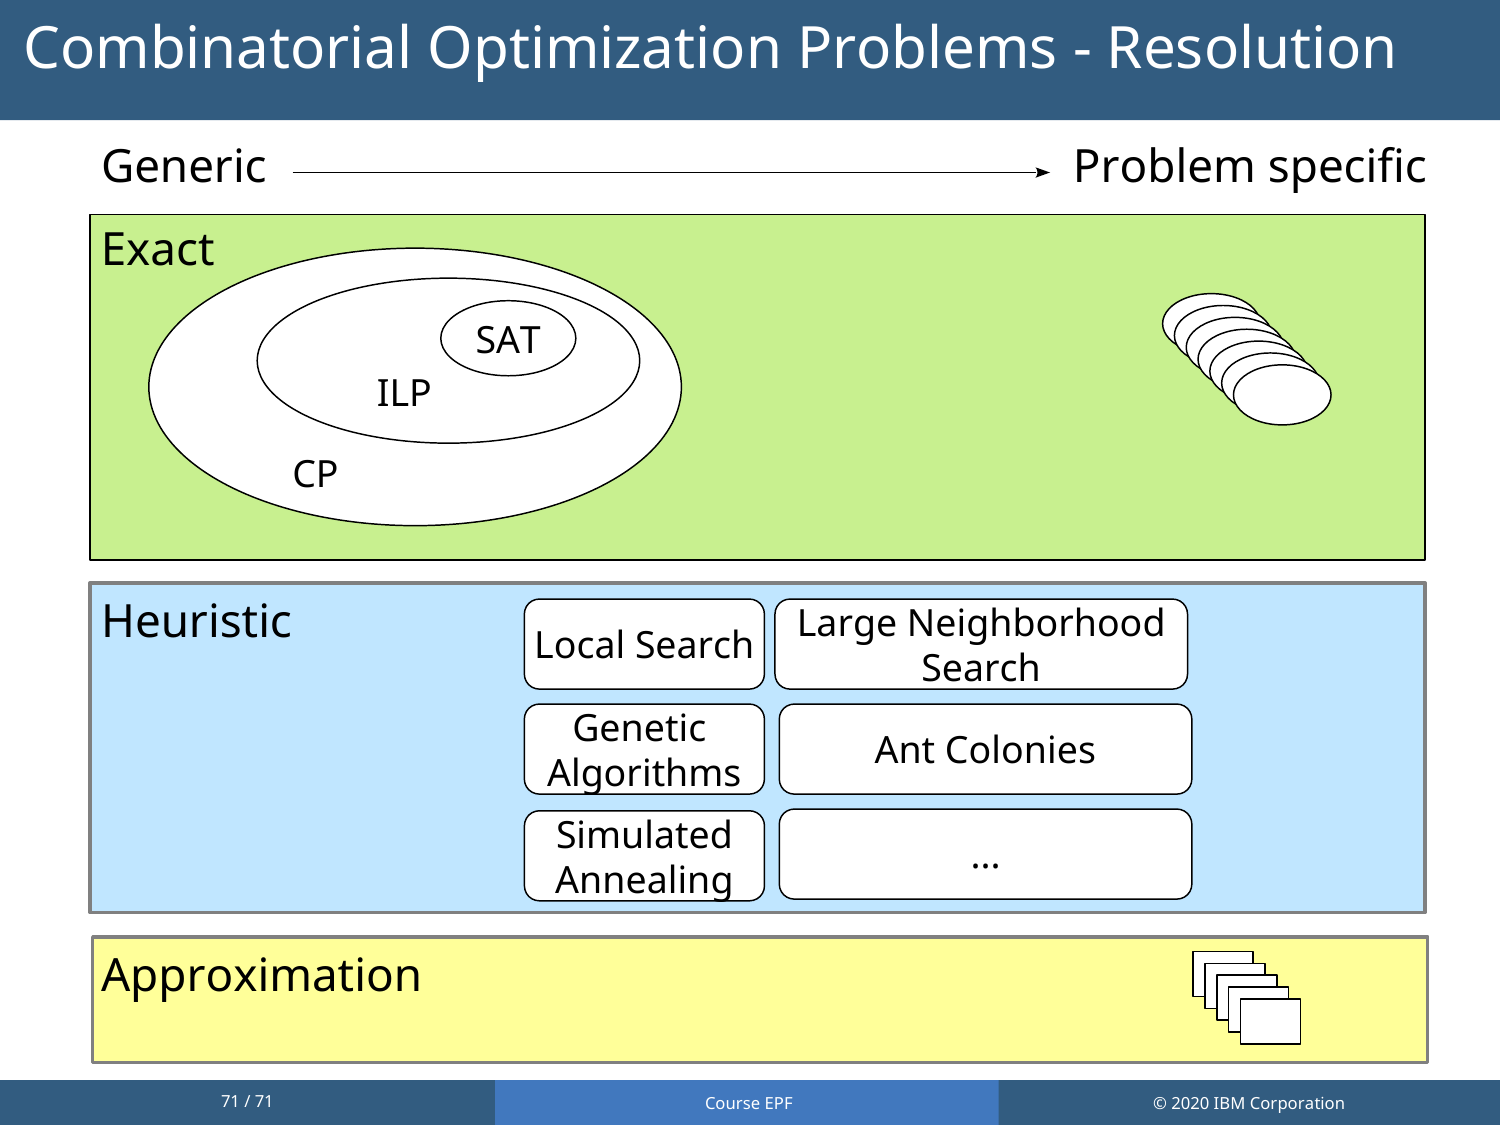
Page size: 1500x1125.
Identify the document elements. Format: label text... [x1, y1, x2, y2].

text_box ILP [362, 361, 475, 430]
text_box Approximation [86, 938, 511, 1064]
text_box ... [779, 809, 1192, 900]
text_box [90, 583, 1426, 913]
text_box Large Neighborhood Search [774, 599, 1188, 690]
title Combinatorial Optimization Problems - Resolution [0, 0, 1500, 121]
text_box SAT [440, 300, 576, 376]
text_box [92, 936, 1428, 1063]
text_box Heuristic [86, 584, 511, 709]
text_box Generic Problem specific [86, 129, 1500, 200]
text_box Local Search [524, 599, 765, 690]
text_box [90, 214, 1426, 560]
text_box Simulated Annealing [524, 810, 765, 901]
text_box Exact [86, 212, 511, 337]
text_box Genetic Algorithms [524, 704, 765, 795]
text_box CP [277, 442, 391, 511]
text_box Ant Colonies [779, 704, 1192, 795]
